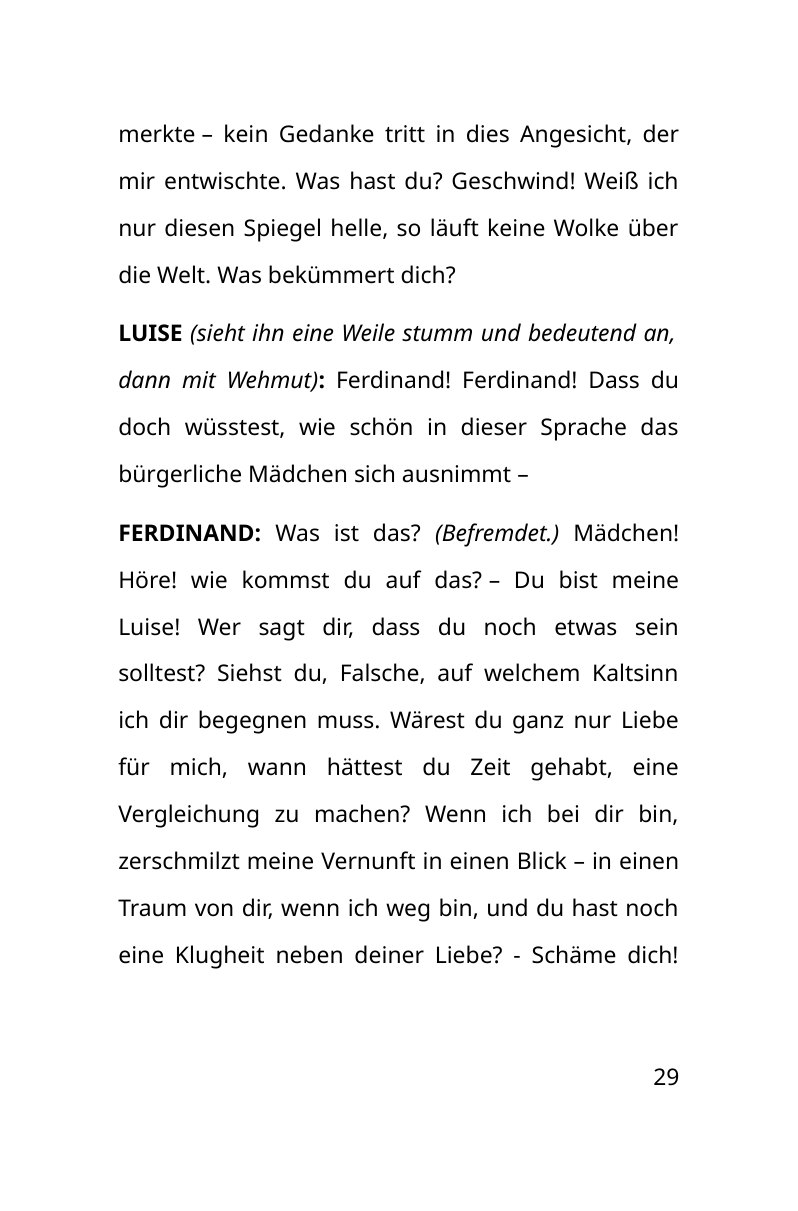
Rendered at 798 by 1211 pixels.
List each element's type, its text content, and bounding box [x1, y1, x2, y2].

text FERDINAND: Was ist das? (Befremdet.) Mädchen! Höre! wie kommst du auf das? – Du bist meine Luise! Wer sagt dir, dass du noch etwas sein solltest? Siehst du, Falsche, auf welchem Kaltsinn ich dir begegnen muss. Wärest du ganz nur Liebe für mich, wann hättest du Zeit gehabt, eine Vergleichung zu machen? Wenn ich bei dir bin, zerschmilzt meine Vernunft in einen Blick – in einen Traum von dir, wenn ich weg bin, und du hast noch eine Klugheit neben deiner Liebe? - Schäme dich! [118, 517, 679, 970]
text LUISE (sieht ihn eine Weile stumm und bedeutend an, dann mit Wehmut): Ferdinand! Ferdinand! Dass du doch wüsstest, wie schön in dieser Sprache das bürgerliche Mädchen sich ausnimmt – [118, 317, 679, 489]
text merkte – kein Gedanke tritt in dies Angesicht, der mir entwischte. Was hast du? Geschwind! Weiß ich nur diesen Spiegel helle, so läuft keine Wolke über die Welt. Was bekümmert dich? [118, 118, 679, 290]
